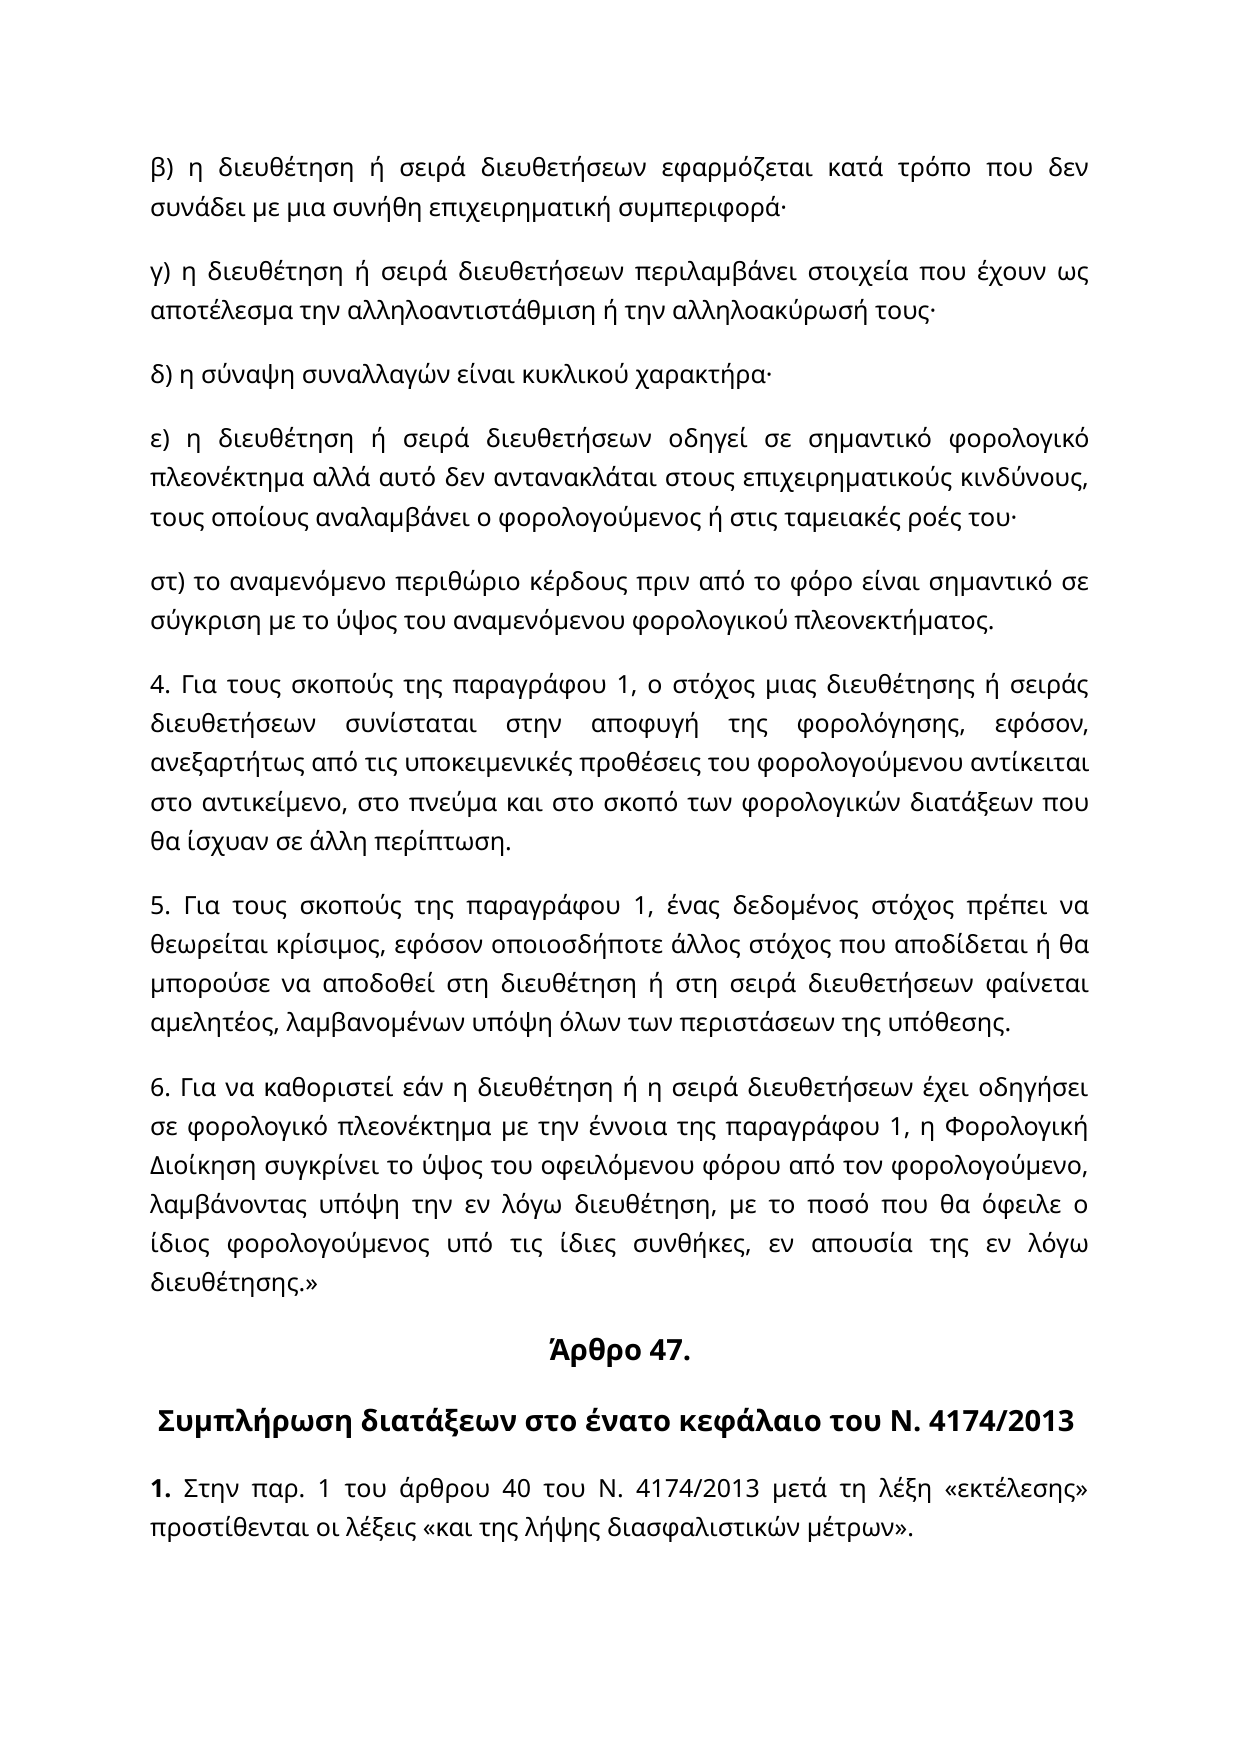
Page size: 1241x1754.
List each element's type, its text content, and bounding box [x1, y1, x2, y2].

text 6. Για να καθοριστεί εάν η διευθέτηση ή η σειρά διευθετήσεων έχει οδηγήσει σε φορολογικό πλεονέκτημα με την έννοια της παραγράφου 1, η Φορολογική Διοίκηση συγκρίνει το ύψος του οφειλόμενου φόρου από τον φορολογούμενο, λαμβάνοντας υπόψη την εν λόγω διευθέτηση, με το ποσό που θα όφειλε ο ίδιος φορολογούμενος υπό τις ίδιες συνθήκες, εν απουσία της εν λόγω διευθέτησης.» [150, 1069, 1090, 1299]
subtitle Άρθρο 47. [150, 1329, 1090, 1369]
text ε) η διευθέτηση ή σειρά διευθετήσεων οδηγεί σε σημαντικό φορολογικό πλεονέκτημα αλλά αυτό δεν αντανακλάται στους επιχειρηματικούς κινδύνους, τους οποίους αναλαμβάνει ο φορολογούμενος ή στις ταμειακές ροές του· [150, 421, 1090, 533]
text 1. Στην παρ. 1 του άρθρου 40 του Ν. 4174/2013 μετά τη λέξη «εκτέλεσης» προστίθενται οι λέξεις «και της λήψης διασφαλιστικών μέτρων». [150, 1470, 1090, 1544]
text δ) η σύναψη συναλλαγών είναι κυκλικού χαρακτήρα· [150, 357, 1090, 391]
subtitle Συμπλήρωση διατάξεων στο ένατο κεφάλαιο του Ν. 4174/2013 [150, 1400, 1090, 1439]
text στ) το αναμενόμενο περιθώριο κέρδους πριν από το φόρο είναι σημαντικό σε σύγκριση με το ύψος του αναμενόμενου φορολογικού πλεονεκτήματος. [150, 563, 1090, 637]
text 4. Για τους σκοπούς της παραγράφου 1, ο στόχος μιας διευθέτησης ή σειράς διευθετήσεων συνίσταται στην αποφυγή της φορολόγησης, εφόσον, ανεξαρτήτως από τις υποκειμενικές προθέσεις του φορολογούμενου αντίκειται στο αντικείμενο, στο πνεύμα και στο σκοπό των φορολογικών διατάξεων που θα ίσχυαν σε άλλη περίπτωση. [150, 667, 1090, 857]
text β) η διευθέτηση ή σειρά διευθετήσεων εφαρμόζεται κατά τρόπο που δεν συνάδει με μια συνήθη επιχειρηματική συμπεριφορά· [150, 150, 1090, 223]
text γ) η διευθέτηση ή σειρά διευθετήσεων περιλαμβάνει στοιχεία που έχουν ως αποτέλεσμα την αλληλοαντιστάθμιση ή την αλληλοακύρωσή τους· [150, 253, 1090, 327]
text 5. Για τους σκοπούς της παραγράφου 1, ένας δεδομένος στόχος πρέπει να θεωρείται κρίσιμος, εφόσον οποιοσδήποτε άλλος στόχος που αποδίδεται ή θα μπορούσε να αποδοθεί στη διευθέτηση ή στη σειρά διευθετήσεων φαίνεται αμελητέος, λαμβανομένων υπόψη όλων των περιστάσεων της υπόθεσης. [150, 887, 1090, 1039]
